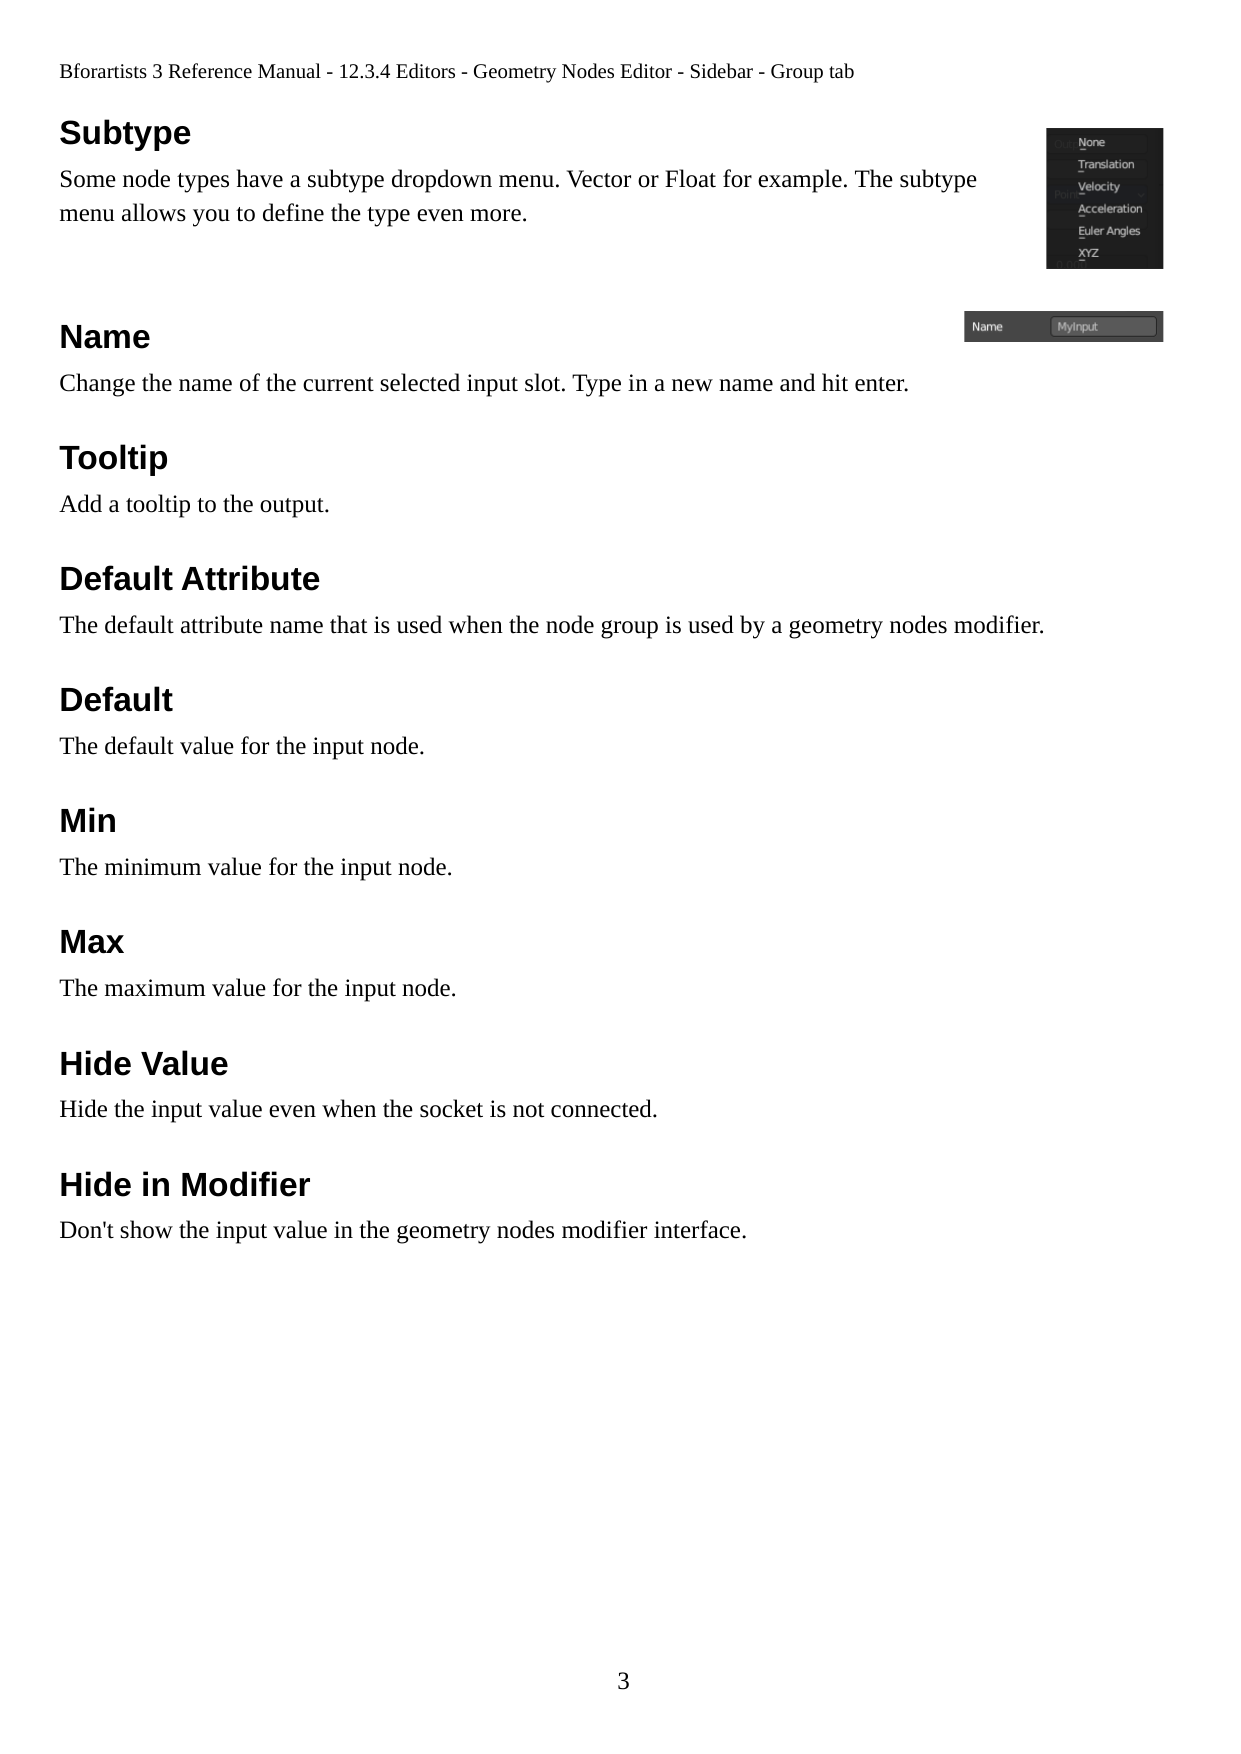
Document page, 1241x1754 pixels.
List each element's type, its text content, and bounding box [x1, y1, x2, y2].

text The minimum value for the input node. [59, 852, 1181, 881]
text The maximum value for the input node. [59, 973, 1181, 1002]
subtitle Default Attribute [59, 559, 1181, 598]
subtitle Tooltip [59, 438, 1181, 477]
text Add a tooltip to the output. [59, 489, 1181, 518]
picture [1046, 128, 1164, 269]
subtitle Hide Value [59, 1043, 1181, 1082]
subtitle Max [59, 922, 1181, 961]
text The default value for the input node. [59, 731, 1181, 760]
picture [964, 311, 1164, 342]
text Some node types have a subtype dropdown menu. Vector or Float for example. The subtype menu allows you to define the type even more. [59, 164, 1046, 227]
subtitle Default [59, 680, 1181, 719]
text The default attribute name that is used when the node group is used by a geometry nodes modifier. [59, 610, 1181, 639]
subtitle Subtype [59, 113, 1181, 151]
text Change the name of the current selected input slot. Type in a new name and hit enter. [59, 368, 1181, 397]
subtitle Min [59, 801, 1181, 840]
text Don't show the input value in the geometry nodes modifier interface. [59, 1216, 1181, 1244]
text Hide the input value even when the socket is not connected. [59, 1094, 1181, 1123]
subtitle Name [59, 317, 1181, 356]
subtitle Hide in Modifier [59, 1164, 1181, 1203]
